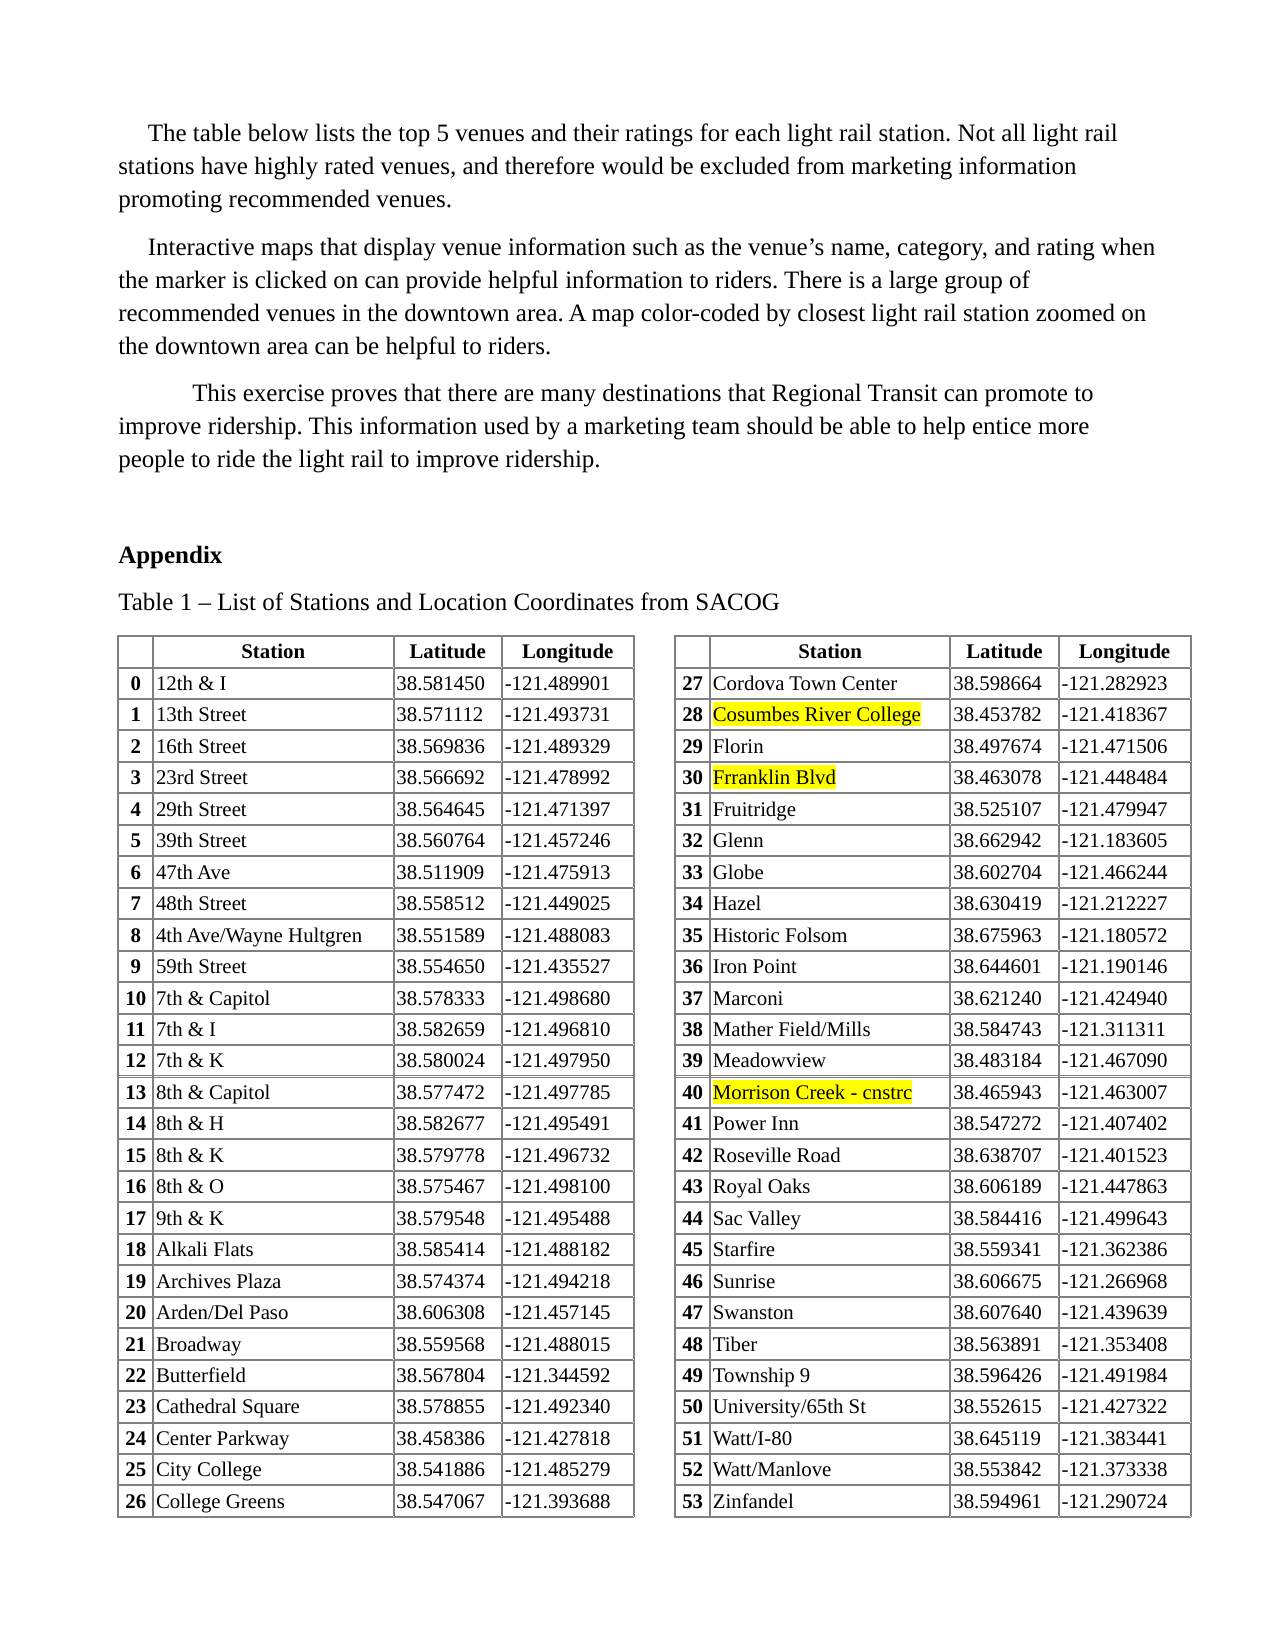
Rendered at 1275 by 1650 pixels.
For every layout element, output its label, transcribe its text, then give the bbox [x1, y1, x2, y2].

table_cell 31 [676, 794, 709, 824]
table_cell 38.596426 [951, 1361, 1058, 1390]
table_cell 8th & K [154, 1140, 393, 1170]
table_cell 38.575467 [395, 1172, 501, 1201]
table_cell 38.551589 [395, 920, 501, 949]
table_cell Sunrise [711, 1266, 949, 1296]
table_cell 19 [119, 1266, 152, 1296]
table_cell 47 [676, 1298, 709, 1327]
table_cell 3 [119, 763, 152, 792]
table_header [119, 637, 152, 666]
table_cell 38.574374 [395, 1266, 501, 1296]
table_cell -121.190146 [1060, 952, 1190, 981]
table_cell 38.582659 [395, 1015, 501, 1044]
table_cell -121.466244 [1060, 857, 1190, 887]
table_cell -121.439639 [1060, 1298, 1190, 1327]
table_cell 38.560764 [395, 826, 501, 855]
table_cell 38.463078 [951, 763, 1058, 792]
table_cell 0 [119, 669, 152, 698]
table_cell 29 [676, 731, 709, 761]
table_cell 14 [119, 1109, 152, 1138]
table_cell Marconi [711, 983, 949, 1012]
table_cell 38.607640 [951, 1298, 1058, 1327]
table_cell 22 [119, 1361, 152, 1390]
table_cell 38.541886 [395, 1455, 501, 1484]
table_cell 15 [119, 1140, 152, 1170]
table_cell 50 [676, 1392, 709, 1421]
table_cell -121.478992 [503, 763, 633, 792]
table_cell 38.582677 [395, 1109, 501, 1138]
table_cell 38.553842 [951, 1455, 1058, 1484]
table_cell Center Parkway [154, 1424, 393, 1453]
table_cell 12th & I [154, 669, 393, 698]
table_cell -121.489901 [503, 669, 633, 698]
table_header Latitude [395, 637, 501, 666]
table_cell 38.554650 [395, 952, 501, 981]
table_cell -121.180572 [1060, 920, 1190, 949]
text Interactive maps that display venue information such as the venue’s name, category, and rating when the marker is clicked on can provide helpful information to riders. There is a large group of recommended venues in the downtown area. A map color-coded by closest light rail station zoomed on the downtown area can be helpful to riders. [118, 232, 1157, 359]
table_cell 39th Street [154, 826, 393, 855]
table_cell 53 [676, 1486, 709, 1516]
table_cell Hazel [711, 889, 949, 918]
table_cell 25 [119, 1455, 152, 1484]
table_cell 23 [119, 1392, 152, 1421]
table_cell 38.630419 [951, 889, 1058, 918]
table_cell 38.571112 [395, 700, 501, 729]
table_cell Archives Plaza [154, 1266, 393, 1296]
table_cell Broadway [154, 1329, 393, 1358]
table_cell 38.584743 [951, 1015, 1058, 1044]
table_cell -121.479947 [1060, 794, 1190, 824]
table_cell 38.581450 [395, 669, 501, 698]
table_cell 44 [676, 1203, 709, 1233]
table_cell -121.488182 [503, 1235, 633, 1264]
table_cell -121.424940 [1060, 983, 1190, 1012]
table_cell Frranklin Blvd [711, 763, 949, 792]
table_cell Swanston [711, 1298, 949, 1327]
table_cell -121.362386 [1060, 1235, 1190, 1264]
table_cell -121.407402 [1060, 1109, 1190, 1138]
table_cell 38.594961 [951, 1486, 1058, 1516]
table_cell -121.427322 [1060, 1392, 1190, 1421]
table_cell -121.489329 [503, 731, 633, 761]
table_cell 1 [119, 700, 152, 729]
table_cell 20 [119, 1298, 152, 1327]
table_cell -121.457145 [503, 1298, 633, 1327]
table_cell 4 [119, 794, 152, 824]
table_cell Sac Valley [711, 1203, 949, 1233]
table_cell 38.525107 [951, 794, 1058, 824]
table_cell 7 [119, 889, 152, 918]
table_cell 38.563891 [951, 1329, 1058, 1358]
table_cell 34 [676, 889, 709, 918]
table_cell 38.483184 [951, 1046, 1058, 1075]
table_cell Mather Field/Mills [711, 1015, 949, 1044]
table_header Latitude [951, 637, 1058, 666]
table_cell 10 [119, 983, 152, 1012]
table_header Station [154, 637, 393, 666]
table_cell -121.401523 [1060, 1140, 1190, 1170]
table_cell -121.448484 [1060, 763, 1190, 792]
table_cell -121.457246 [503, 826, 633, 855]
table_cell 38.580024 [395, 1046, 501, 1075]
table_cell -121.353408 [1060, 1329, 1190, 1358]
table_cell Alkali Flats [154, 1235, 393, 1264]
table_cell Starfire [711, 1235, 949, 1264]
text Table 1 – List of Stations and Location Coordinates from SACOG [118, 587, 1157, 616]
table_cell Meadowview [711, 1046, 949, 1075]
table_cell -121.475913 [503, 857, 633, 887]
table_cell -121.497785 [503, 1078, 633, 1107]
table_cell -121.497950 [503, 1046, 633, 1075]
table_cell 13th Street [154, 700, 393, 729]
table_cell -121.344592 [503, 1361, 633, 1390]
table_cell -121.496732 [503, 1140, 633, 1170]
table_cell University/65th St [711, 1392, 949, 1421]
table_cell 38.644601 [951, 952, 1058, 981]
table_cell City College [154, 1455, 393, 1484]
table_cell 49 [676, 1361, 709, 1390]
table_cell Glenn [711, 826, 949, 855]
table_cell -121.467090 [1060, 1046, 1190, 1075]
table_cell 2 [119, 731, 152, 761]
table_cell Globe [711, 857, 949, 887]
table_cell 51 [676, 1424, 709, 1453]
table_cell -121.498100 [503, 1172, 633, 1201]
table_cell 38.602704 [951, 857, 1058, 887]
table_cell 48th Street [154, 889, 393, 918]
table_cell 52 [676, 1455, 709, 1484]
table_cell College Greens [154, 1486, 393, 1516]
table_cell 38.564645 [395, 794, 501, 824]
table_cell -121.499643 [1060, 1203, 1190, 1233]
table_cell -121.463007 [1060, 1078, 1190, 1107]
table_cell Power Inn [711, 1109, 949, 1138]
table_cell Iron Point [711, 952, 949, 981]
table_cell -121.447863 [1060, 1172, 1190, 1201]
table_cell -121.383441 [1060, 1424, 1190, 1453]
table_cell -121.496810 [503, 1015, 633, 1044]
table_cell -121.282923 [1060, 669, 1190, 698]
table_cell 47th Ave [154, 857, 393, 887]
table_cell -121.494218 [503, 1266, 633, 1296]
table_cell 46 [676, 1266, 709, 1296]
table_cell 16 [119, 1172, 152, 1201]
table_cell -121.266968 [1060, 1266, 1190, 1296]
table_cell Cosumbes River College [711, 700, 949, 729]
table_cell 12 [119, 1046, 152, 1075]
table_cell 39 [676, 1046, 709, 1075]
table_cell 38.559341 [951, 1235, 1058, 1264]
table_cell 13 [119, 1078, 152, 1107]
table_header Station [711, 637, 949, 666]
table_cell 38.577472 [395, 1078, 501, 1107]
table_cell Butterfield [154, 1361, 393, 1390]
table_cell Roseville Road [711, 1140, 949, 1170]
table_cell Florin [711, 731, 949, 761]
table_cell 4th Ave/Wayne Hultgren [154, 920, 393, 949]
table_cell -121.290724 [1060, 1486, 1190, 1516]
table_cell 38.606675 [951, 1266, 1058, 1296]
table_cell Watt/I-80 [711, 1424, 949, 1453]
table_cell -121.418367 [1060, 700, 1190, 729]
table_cell 38.579548 [395, 1203, 501, 1233]
table_cell -121.485279 [503, 1455, 633, 1484]
table_cell 38.578333 [395, 983, 501, 1012]
table_cell -121.471397 [503, 794, 633, 824]
table_header Longitude [1060, 637, 1190, 666]
table_cell 38.497674 [951, 731, 1058, 761]
table_cell -121.495491 [503, 1109, 633, 1138]
table_cell 17 [119, 1203, 152, 1233]
table_cell 59th Street [154, 952, 393, 981]
table_cell 30 [676, 763, 709, 792]
text This exercise proves that there are many destinations that Regional Transit can promote to improve ridership. This information used by a marketing team should be able to help entice more people to ride the light rail to improve ridership. [118, 378, 1157, 473]
table_cell 8 [119, 920, 152, 949]
table_cell -121.311311 [1060, 1015, 1190, 1044]
table_cell 26 [119, 1486, 152, 1516]
table_cell 38.558512 [395, 889, 501, 918]
table_cell 38.598664 [951, 669, 1058, 698]
table_cell -121.488015 [503, 1329, 633, 1358]
table_cell 8th & H [154, 1109, 393, 1138]
table_cell -121.449025 [503, 889, 633, 918]
table_cell 9th & K [154, 1203, 393, 1233]
table_cell 38.566692 [395, 763, 501, 792]
table_cell -121.471506 [1060, 731, 1190, 761]
table_cell 38.511909 [395, 857, 501, 887]
table_cell 38.552615 [951, 1392, 1058, 1421]
table_cell 42 [676, 1140, 709, 1170]
table_cell 28 [676, 700, 709, 729]
table_cell 21 [119, 1329, 152, 1358]
table_cell 38.675963 [951, 920, 1058, 949]
table_cell 45 [676, 1235, 709, 1264]
table_cell 33 [676, 857, 709, 887]
table_cell -121.212227 [1060, 889, 1190, 918]
table_cell 38 [676, 1015, 709, 1044]
table_cell 38.638707 [951, 1140, 1058, 1170]
table_cell 38.662942 [951, 826, 1058, 855]
table_cell -121.493731 [503, 700, 633, 729]
table_cell Cathedral Square [154, 1392, 393, 1421]
table_cell Tiber [711, 1329, 949, 1358]
table_cell 16th Street [154, 731, 393, 761]
table_cell 35 [676, 920, 709, 949]
table_cell 6 [119, 857, 152, 887]
table_cell -121.435527 [503, 952, 633, 981]
table_cell 38.606189 [951, 1172, 1058, 1201]
table_cell 41 [676, 1109, 709, 1138]
table_cell 7th & I [154, 1015, 393, 1044]
table_cell -121.492340 [503, 1392, 633, 1421]
table_cell 38.645119 [951, 1424, 1058, 1453]
table_cell 32 [676, 826, 709, 855]
table_header Longitude [503, 637, 633, 666]
table_cell 38.547272 [951, 1109, 1058, 1138]
table_cell Township 9 [711, 1361, 949, 1390]
table_cell 37 [676, 983, 709, 1012]
table_cell 38.559568 [395, 1329, 501, 1358]
table_cell Watt/Manlove [711, 1455, 949, 1484]
table_cell 7th & K [154, 1046, 393, 1075]
table_cell 38.578855 [395, 1392, 501, 1421]
table_cell Fruitridge [711, 794, 949, 824]
table_cell 38.584416 [951, 1203, 1058, 1233]
table_cell 27 [676, 669, 709, 698]
table_cell -121.373338 [1060, 1455, 1190, 1484]
table_cell -121.183605 [1060, 826, 1190, 855]
table_cell 11 [119, 1015, 152, 1044]
table_cell 24 [119, 1424, 152, 1453]
table_cell -121.491984 [1060, 1361, 1190, 1390]
table_cell -121.393688 [503, 1486, 633, 1516]
table_cell Arden/Del Paso [154, 1298, 393, 1327]
text The table below lists the top 5 venues and their ratings for each light rail station. Not all light rail stations have highly rated venues, and therefore would be excluded from marketing information promoting recommended venues. [118, 118, 1157, 213]
table_cell 8th & O [154, 1172, 393, 1201]
table_cell Royal Oaks [711, 1172, 949, 1201]
table_cell 40 [676, 1078, 709, 1107]
table_cell Cordova Town Center [711, 669, 949, 698]
text Appendix [118, 540, 1157, 568]
table_cell 38.458386 [395, 1424, 501, 1453]
table_cell 38.621240 [951, 983, 1058, 1012]
table_cell 43 [676, 1172, 709, 1201]
table_cell 38.547067 [395, 1486, 501, 1516]
table_cell 36 [676, 952, 709, 981]
table_cell 23rd Street [154, 763, 393, 792]
table_cell 18 [119, 1235, 152, 1264]
table_cell 48 [676, 1329, 709, 1358]
table_cell -121.498680 [503, 983, 633, 1012]
table_cell 38.465943 [951, 1078, 1058, 1107]
table_cell 29th Street [154, 794, 393, 824]
table_cell 38.569836 [395, 731, 501, 761]
table_cell Historic Folsom [711, 920, 949, 949]
table_cell -121.427818 [503, 1424, 633, 1453]
table_cell -121.495488 [503, 1203, 633, 1233]
table_cell Zinfandel [711, 1486, 949, 1516]
table_cell 7th & Capitol [154, 983, 393, 1012]
table_cell Morrison Creek - cnstrc [711, 1078, 949, 1107]
table_cell 9 [119, 952, 152, 981]
table_cell -121.488083 [503, 920, 633, 949]
table_cell 38.453782 [951, 700, 1058, 729]
table_cell 38.585414 [395, 1235, 501, 1264]
table_cell 38.567804 [395, 1361, 501, 1390]
table_cell 8th & Capitol [154, 1078, 393, 1107]
table_cell 5 [119, 826, 152, 855]
table_cell 38.606308 [395, 1298, 501, 1327]
table_cell 38.579778 [395, 1140, 501, 1170]
table_header [676, 637, 709, 666]
